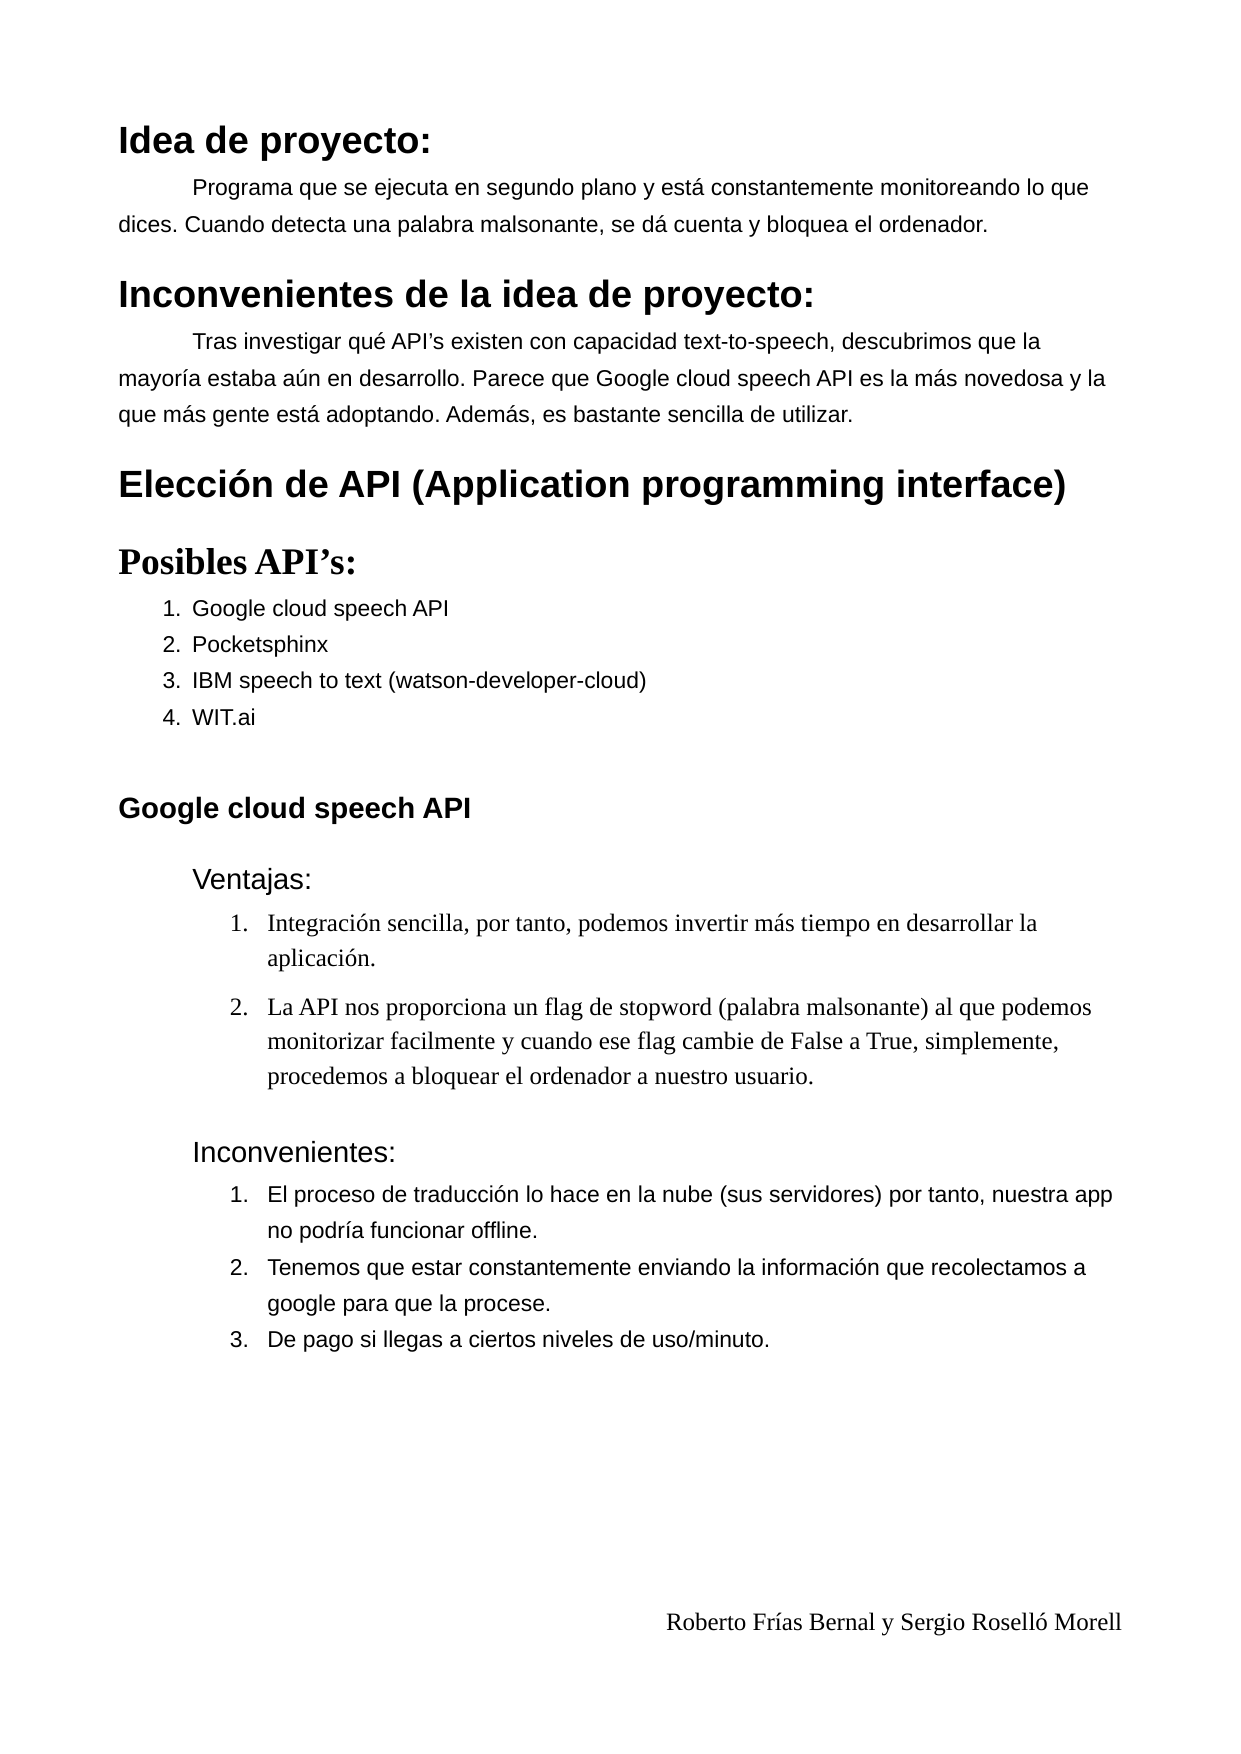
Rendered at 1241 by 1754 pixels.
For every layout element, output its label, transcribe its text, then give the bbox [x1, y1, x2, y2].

list De pago si llegas a ciertos niveles de uso/minuto. [229, 1326, 1122, 1353]
subtitle Inconvenientes de la idea de proyecto: [118, 272, 1122, 316]
text Programa que se ejecuta en segundo plano y está constantemente monitoreando lo que dices. Cuando detecta una palabra malsonante, se dá cuenta y bloquea el ordenador. [118, 174, 1122, 237]
list La API nos proporciona un flag de stopword (palabra malsonante) al que podemos monitorizar facilmente y cuando ese flag cambie de False a True, simplemente, procedemos a bloquear el ordenador a nuestro usuario. [229, 992, 1122, 1090]
text Tras investigar qué API’s existen con capacidad text-to-speech, descubrimos que la mayoría estaba aún en desarrollo. Parece que Google cloud speech API es la más novedosa y la que más gente está adoptando. Además, es bastante sencilla de utilizar. [118, 328, 1122, 427]
list Tenemos que estar constantemente enviando la información que recolectamos a google para que la procese. [229, 1254, 1122, 1316]
subtitle Idea de proyecto: [118, 118, 1122, 162]
subtitle Posibles API’s: [118, 539, 1122, 582]
list Google cloud speech API [162, 595, 1122, 621]
list Integración sencilla, por tanto, podemos invertir más tiempo en desarrollar la aplicación. [229, 908, 1122, 972]
subtitle Google cloud speech API [118, 791, 1122, 825]
subtitle Ventajas: [118, 862, 1122, 896]
list Pocketsphinx [162, 631, 1122, 657]
subtitle Elección de API (Application programming interface) [118, 462, 1122, 506]
list WIT.ai [162, 704, 1122, 730]
list IBM speech to text (watson-developer-cloud) [162, 667, 1122, 694]
subtitle Inconvenientes: [118, 1135, 1122, 1168]
list El proceso de traducción lo hace en la nube (sus servidores) por tanto, nuestra app no podría funcionar offline. [229, 1181, 1122, 1244]
